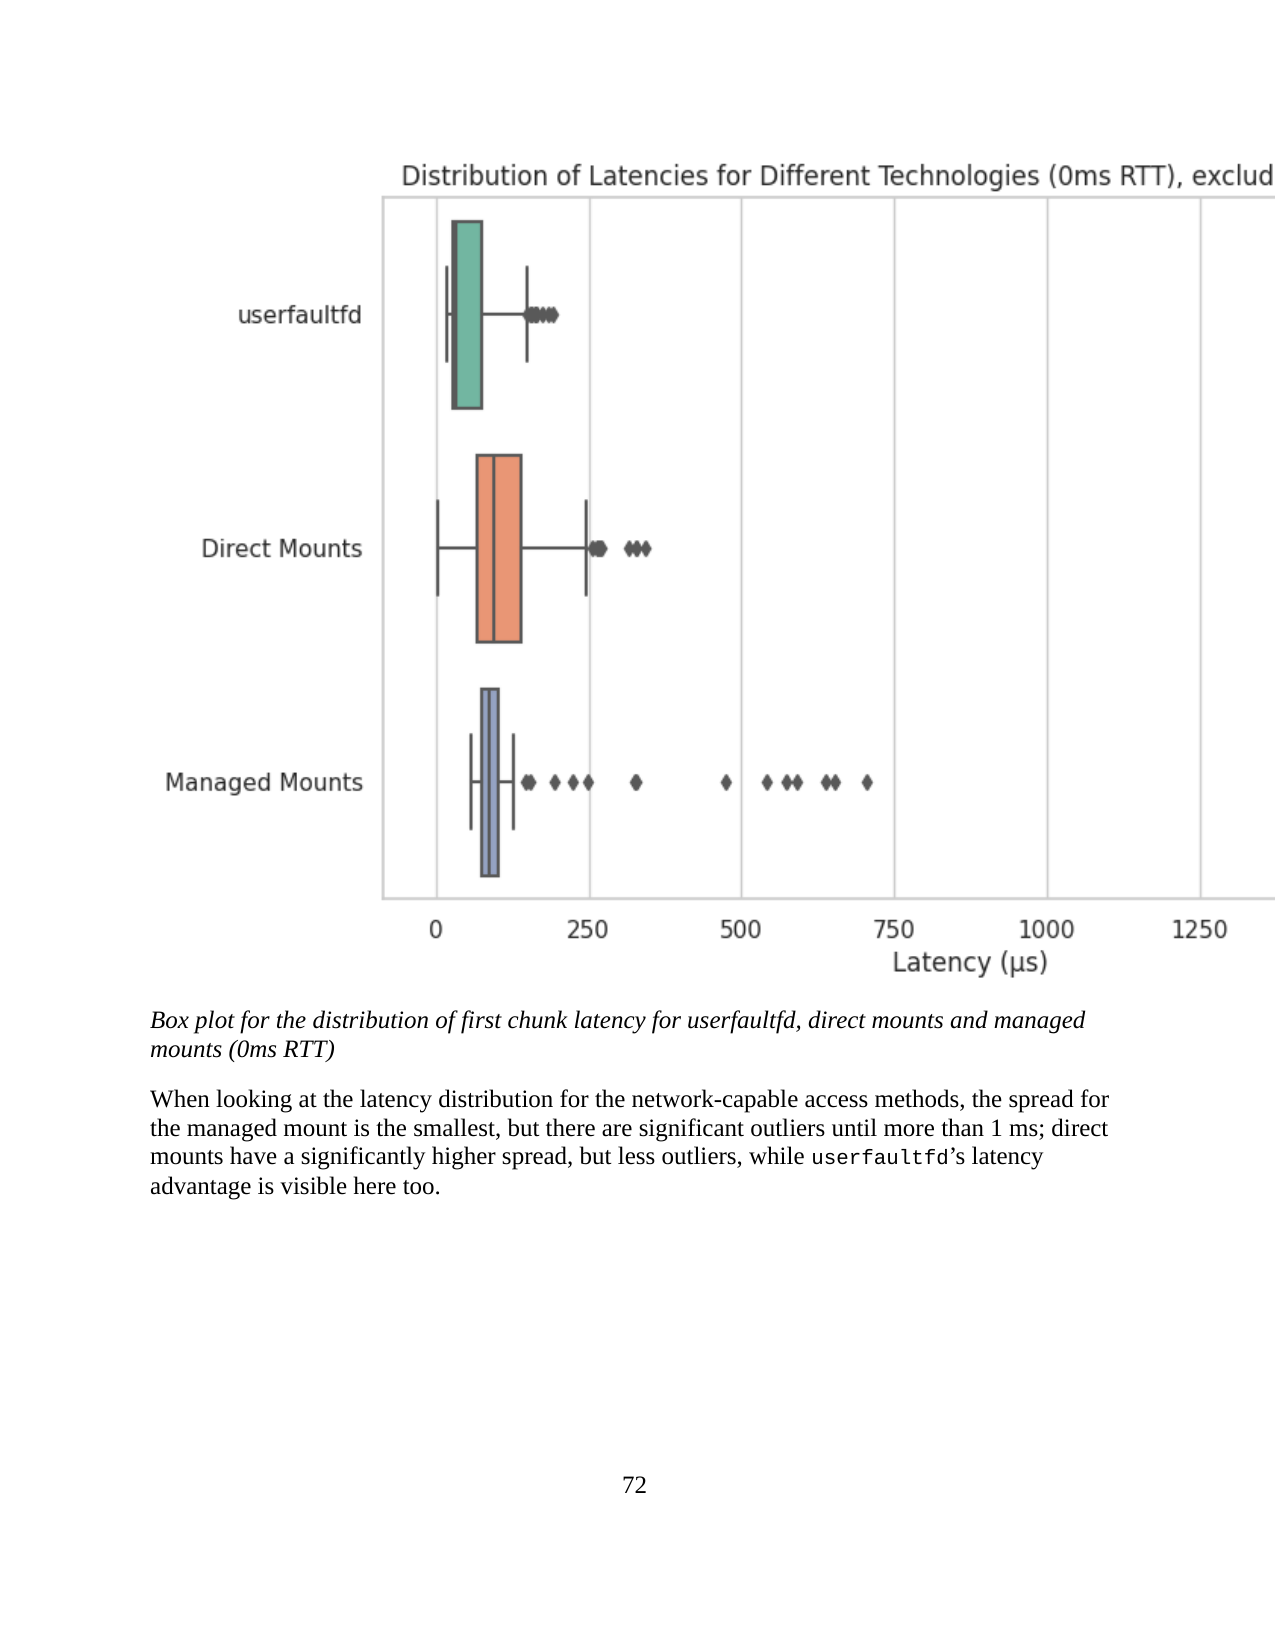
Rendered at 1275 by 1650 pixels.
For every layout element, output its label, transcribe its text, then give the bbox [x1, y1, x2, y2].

picture [150, 150, 1275, 993]
text Box plot for the distribution of first chunk latency for userfaultfd, direct mounts and managed mounts (0ms RTT) [150, 1005, 1125, 1062]
text When looking at the latency distribution for the network-capable access methods, the spread for the managed mount is the smallest, but there are significant outliers until more than 1 ms; direct mounts have a significantly higher spread, but less outliers, while userfaultfd’s latency advantage is visible here too. [150, 1084, 1125, 1200]
